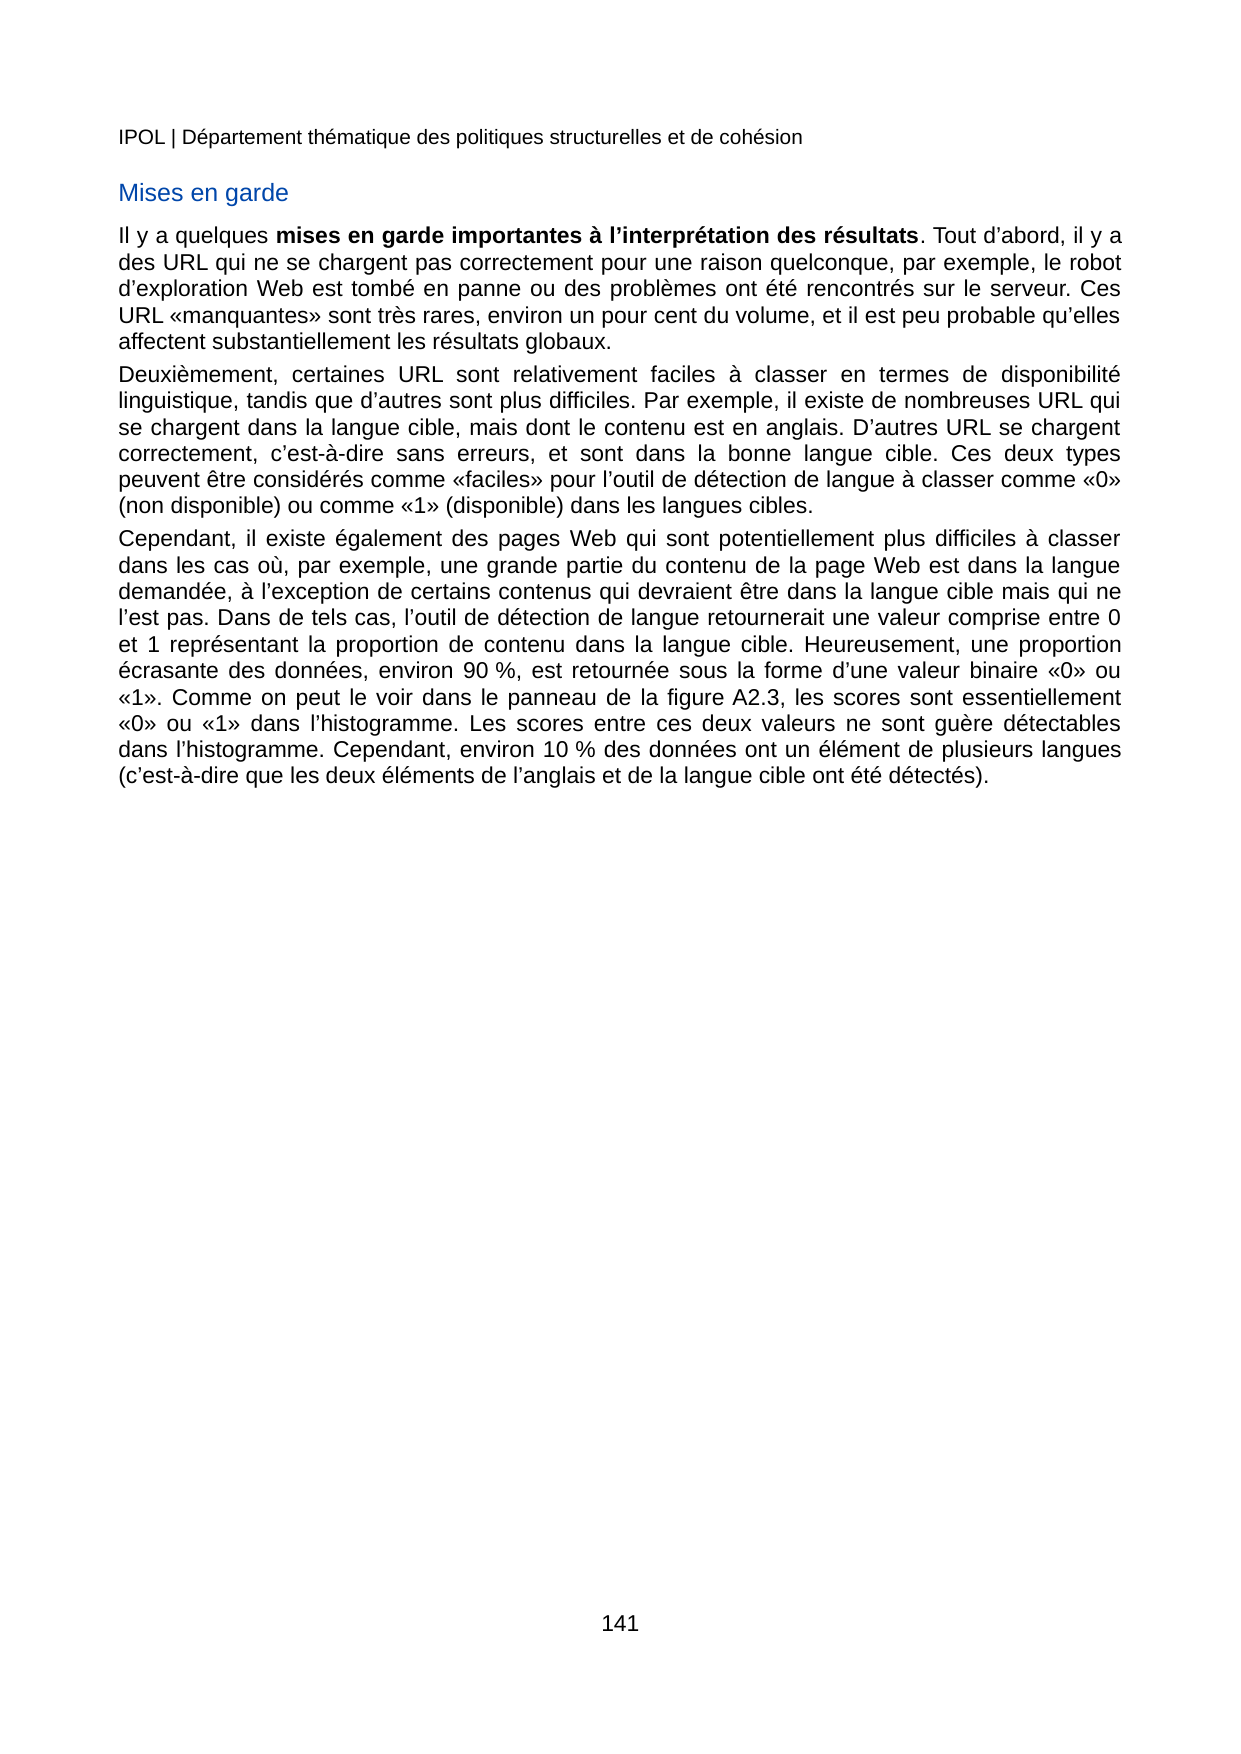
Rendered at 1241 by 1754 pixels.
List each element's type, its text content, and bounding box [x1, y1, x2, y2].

text Cependant, il existe également des pages Web qui sont potentiellement plus difficiles à classer dans les cas où, par exemple, une grande partie du contenu de la page Web est dans la langue demandée, à l’exception de certains contenus qui devraient être dans la langue cible mais qui ne l’est pas. Dans de tels cas, l’outil de détection de langue retournerait une valeur comprise entre 0 et 1 représentant la proportion de contenu dans la langue cible. Heureusement, une proportion écrasante des données, environ 90 %, est retournée sous la forme d’une valeur binaire «0» ou «1». Comme on peut le voir dans le panneau de la figure A2.3, les scores sont essentiellement «0» ou «1» dans l’histogramme. Les scores entre ces deux valeurs ne sont guère détectables dans l’histogramme. Cependant, environ 10 % des données ont un élément de plusieurs langues (c’est-à-dire que les deux éléments de l’anglais et de la langue cible ont été détectés). [118, 525, 1122, 789]
text Il y a quelques mises en garde importantes à l’interprétation des résultats. Tout d’abord, il y a des URL qui ne se chargent pas correctement pour une raison quelconque, par exemple, le robot d’exploration Web est tombé en panne ou des problèmes ont été rencontrés sur le serveur. Ces URL «manquantes» sont très rares, environ un pour cent du volume, et il est peu probable qu’elles affectent substantiellement les résultats globaux. [118, 222, 1122, 354]
subtitle Mises en garde [118, 178, 1122, 207]
text Deuxièmement, certaines URL sont relativement faciles à classer en termes de disponibilité linguistique, tandis que d’autres sont plus difficiles. Par exemple, il existe de nombreuses URL qui se chargent dans la langue cible, mais dont le contenu est en anglais. D’autres URL se chargent correctement, c’est-à-dire sans erreurs, et sont dans la bonne langue cible. Ces deux types peuvent être considérés comme «faciles» pour l’outil de détection de langue à classer comme «0» (non disponible) ou comme «1» (disponible) dans les langues cibles. [118, 361, 1122, 519]
